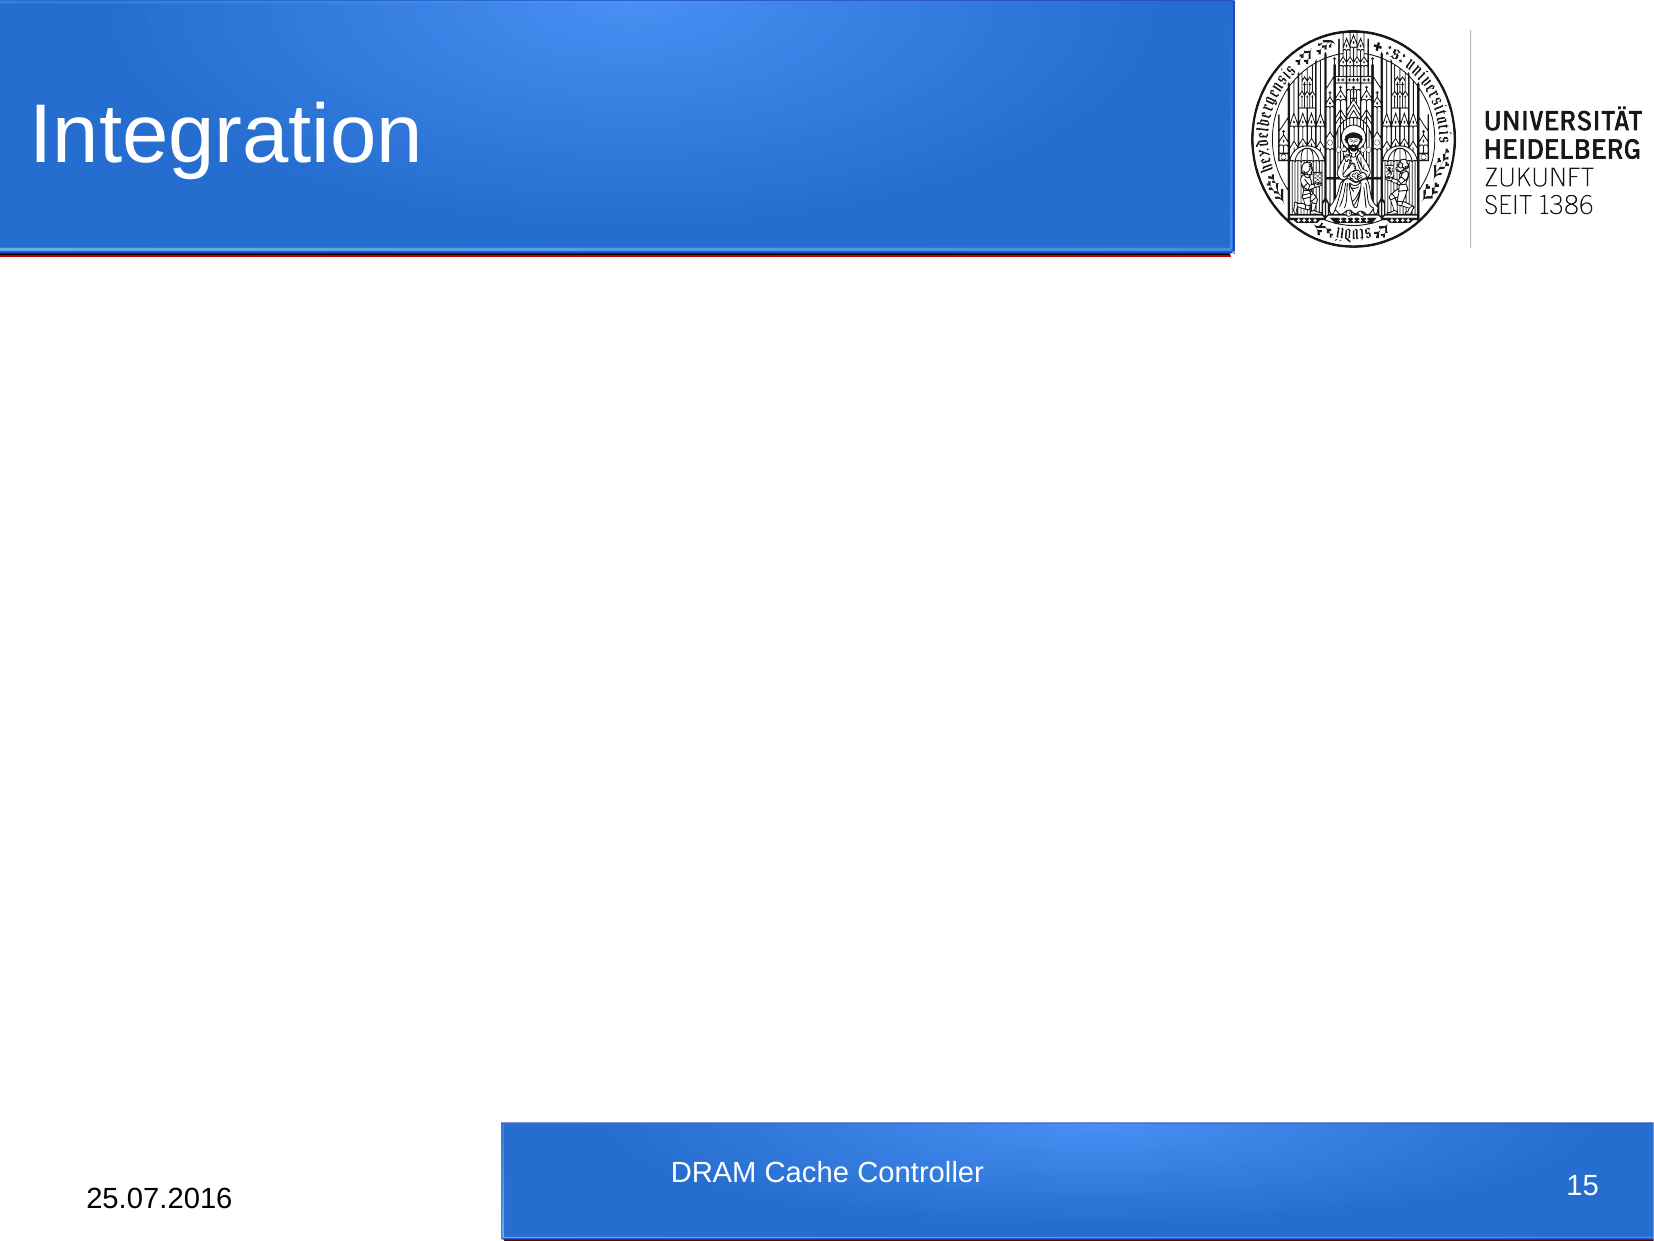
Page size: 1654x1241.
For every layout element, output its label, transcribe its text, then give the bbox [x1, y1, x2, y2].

title Integration [29, 31, 1182, 237]
picture [496, 1121, 1654, 1241]
picture [0, 0, 1238, 262]
picture [1251, 30, 1642, 248]
